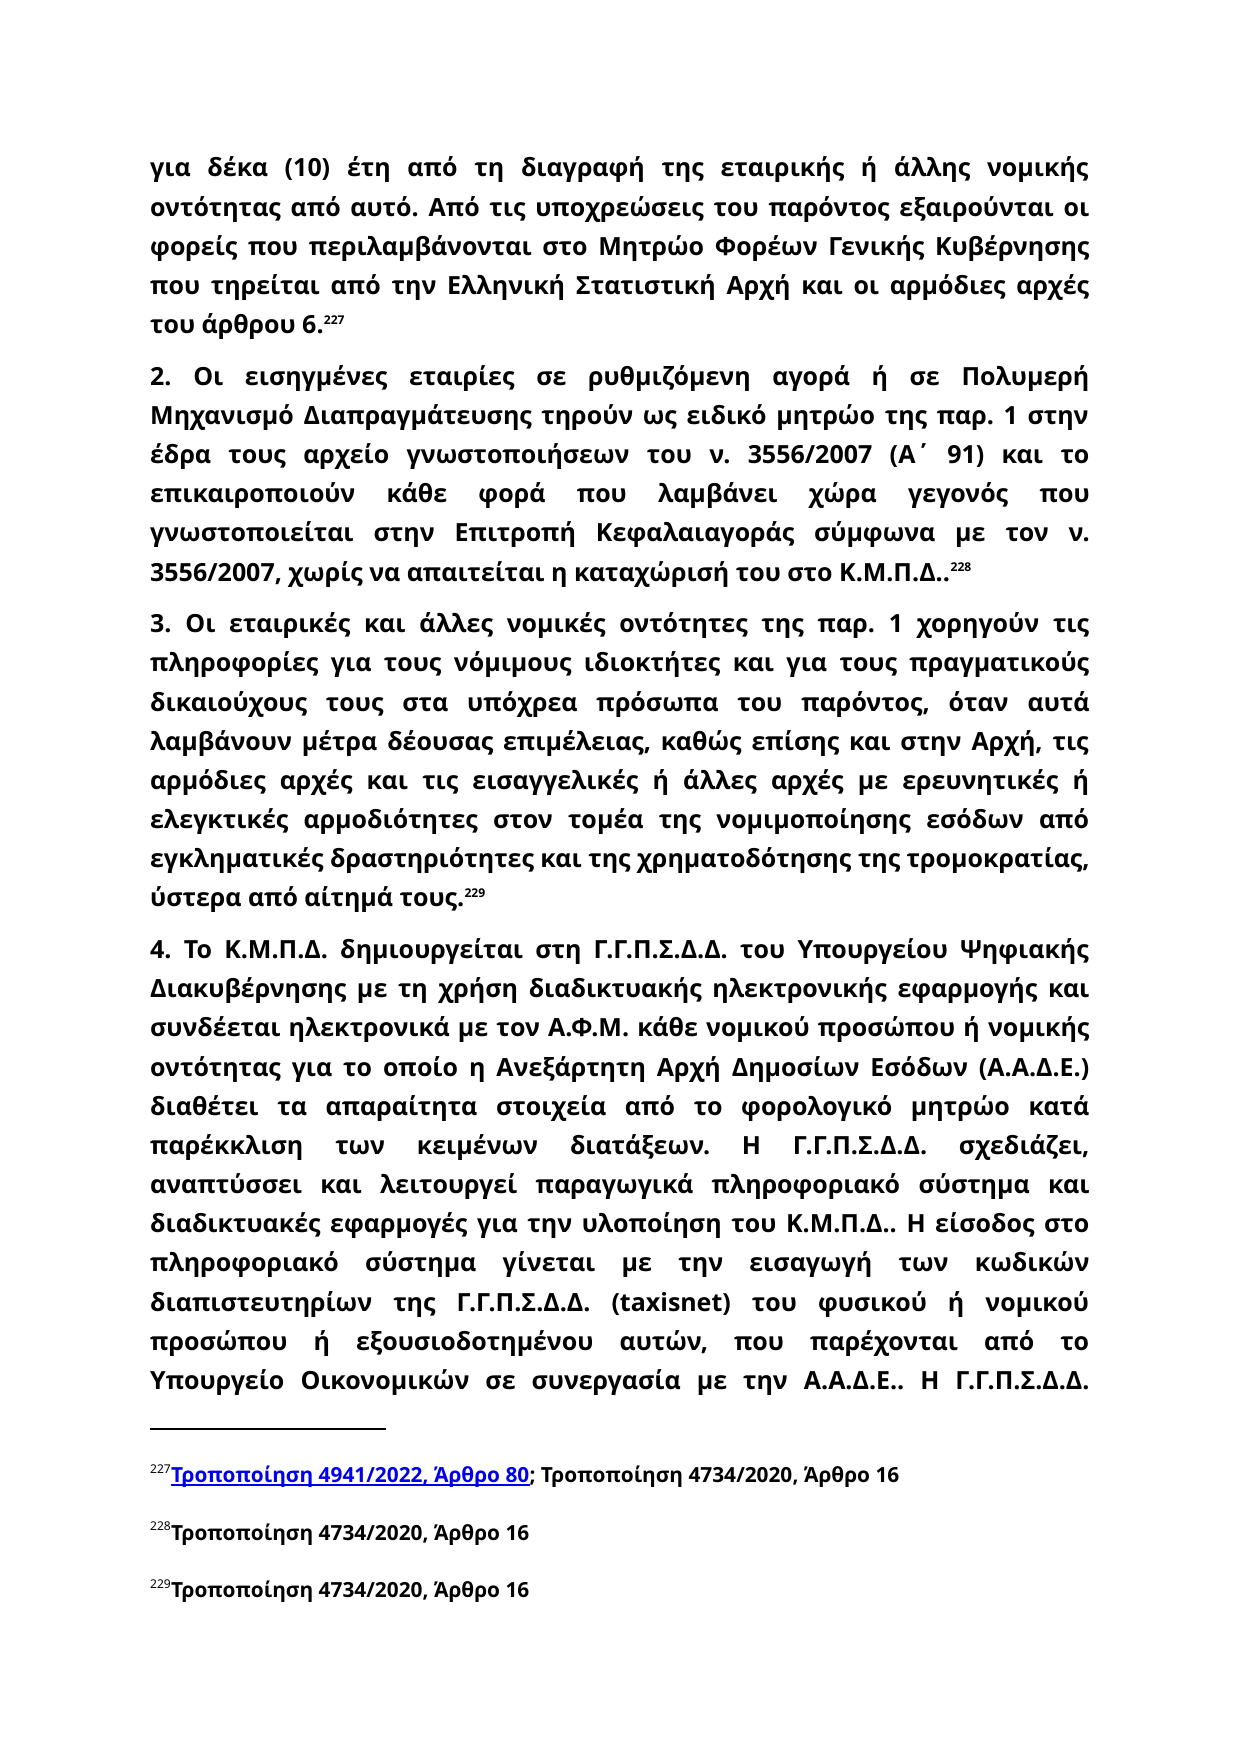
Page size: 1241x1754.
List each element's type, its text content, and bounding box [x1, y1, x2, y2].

text Τροποποίηση 4941/2022, Άρθρο 80; Τροποποίηση 4734/2020, Άρθρο 16 [150, 1460, 1090, 1489]
text Τροποποίηση 4734/2020, Άρθρο 16 [150, 1576, 1090, 1604]
text 4. Το Κ.Μ.Π.Δ. δημιουργείται στη Γ.Γ.Π.Σ.Δ.Δ. του Υπουργείου Ψηφιακής Διακυβέρνησης με τη χρήση διαδικτυακής ηλεκτρονικής εφαρμογής και συνδέεται ηλεκτρονικά με τον Α.Φ.Μ. κάθε νομικού προσώπου ή νομικής οντότητας για το οποίο η Ανεξάρτητη Αρχή Δημοσίων Εσόδων (Α.Α.Δ.Ε.) διαθέτει τα απαραίτητα στοιχεία από το φορολογικό μητρώο κατά παρέκκλιση των κειμένων διατάξεων. Η Γ.Γ.Π.Σ.Δ.Δ. σχεδιάζει, αναπτύσσει και λειτουργεί παραγωγικά πληροφοριακό σύστημα και διαδικτυακές εφαρμογές για την υλοποίηση του Κ.Μ.Π.Δ.. Η είσοδος στο πληροφοριακό σύστημα γίνεται με την εισαγωγή των κωδικών διαπιστευτηρίων της Γ.Γ.Π.Σ.Δ.Δ. (taxisnet) του φυσικού ή νομικού προσώπου ή εξουσιοδοτημένου αυτών, που παρέχονται από το Υπουργείο Οικονομικών σε συνεργασία με την Α.Α.Δ.Ε.. Η Γ.Γ.Π.Σ.Δ.Δ. [150, 932, 1090, 1397]
text 2. Οι εισηγμένες εταιρίες σε ρυθμιζόμενη αγορά ή σε Πολυμερή Μηχανισμό Διαπραγμάτευσης τηρούν ως ειδικό μητρώο της παρ. 1 στην έδρα τους αρχείο γνωστοποιήσεων του ν. 3556/2007 (Α΄ 91) και το επικαιροποιούν κάθε φορά που λαμβάνει χώρα γεγονός που γνωστοποιείται στην Επιτροπή Κεφαλαιαγοράς σύμφωνα με τον ν. 3556/2007, χωρίς να απαιτείται η καταχώρισή του στο Κ.Μ.Π.Δ.. [150, 358, 1090, 588]
text 3. Οι εταιρικές και άλλες νομικές οντότητες της παρ. 1 χορηγούν τις πληροφορίες για τους νόμιμους ιδιοκτήτες και για τους πραγματικούς δικαιούχους τους στα υπόχρεα πρόσωπα του παρόντος, όταν αυτά λαμβάνουν μέτρα δέουσας επιμέλειας, καθώς επίσης και στην Αρχή, τις αρμόδιες αρχές και τις εισαγγελικές ή άλλες αρχές με ερευνητικές ή ελεγκτικές αρμοδιότητες στον τομέα της νομιμοποίησης εσόδων από εγκληματικές δραστηριότητες και της χρηματοδότησης της τρομοκρατίας, ύστερα από αίτημά τους. [150, 606, 1090, 914]
text για δέκα (10) έτη από τη διαγραφή της εταιρικής ή άλλης νομικής οντότητας από αυτό. Από τις υποχρεώσεις του παρόντος εξαιρούνται οι φορείς που περιλαμβάνονται στο Μητρώο Φορέων Γενικής Κυβέρνησης που τηρείται από την Ελληνική Στατιστική Αρχή και οι αρμόδιες αρχές του άρθρου 6. [150, 150, 1090, 341]
text Τροποποίηση 4734/2020, Άρθρο 16 [150, 1518, 1090, 1546]
